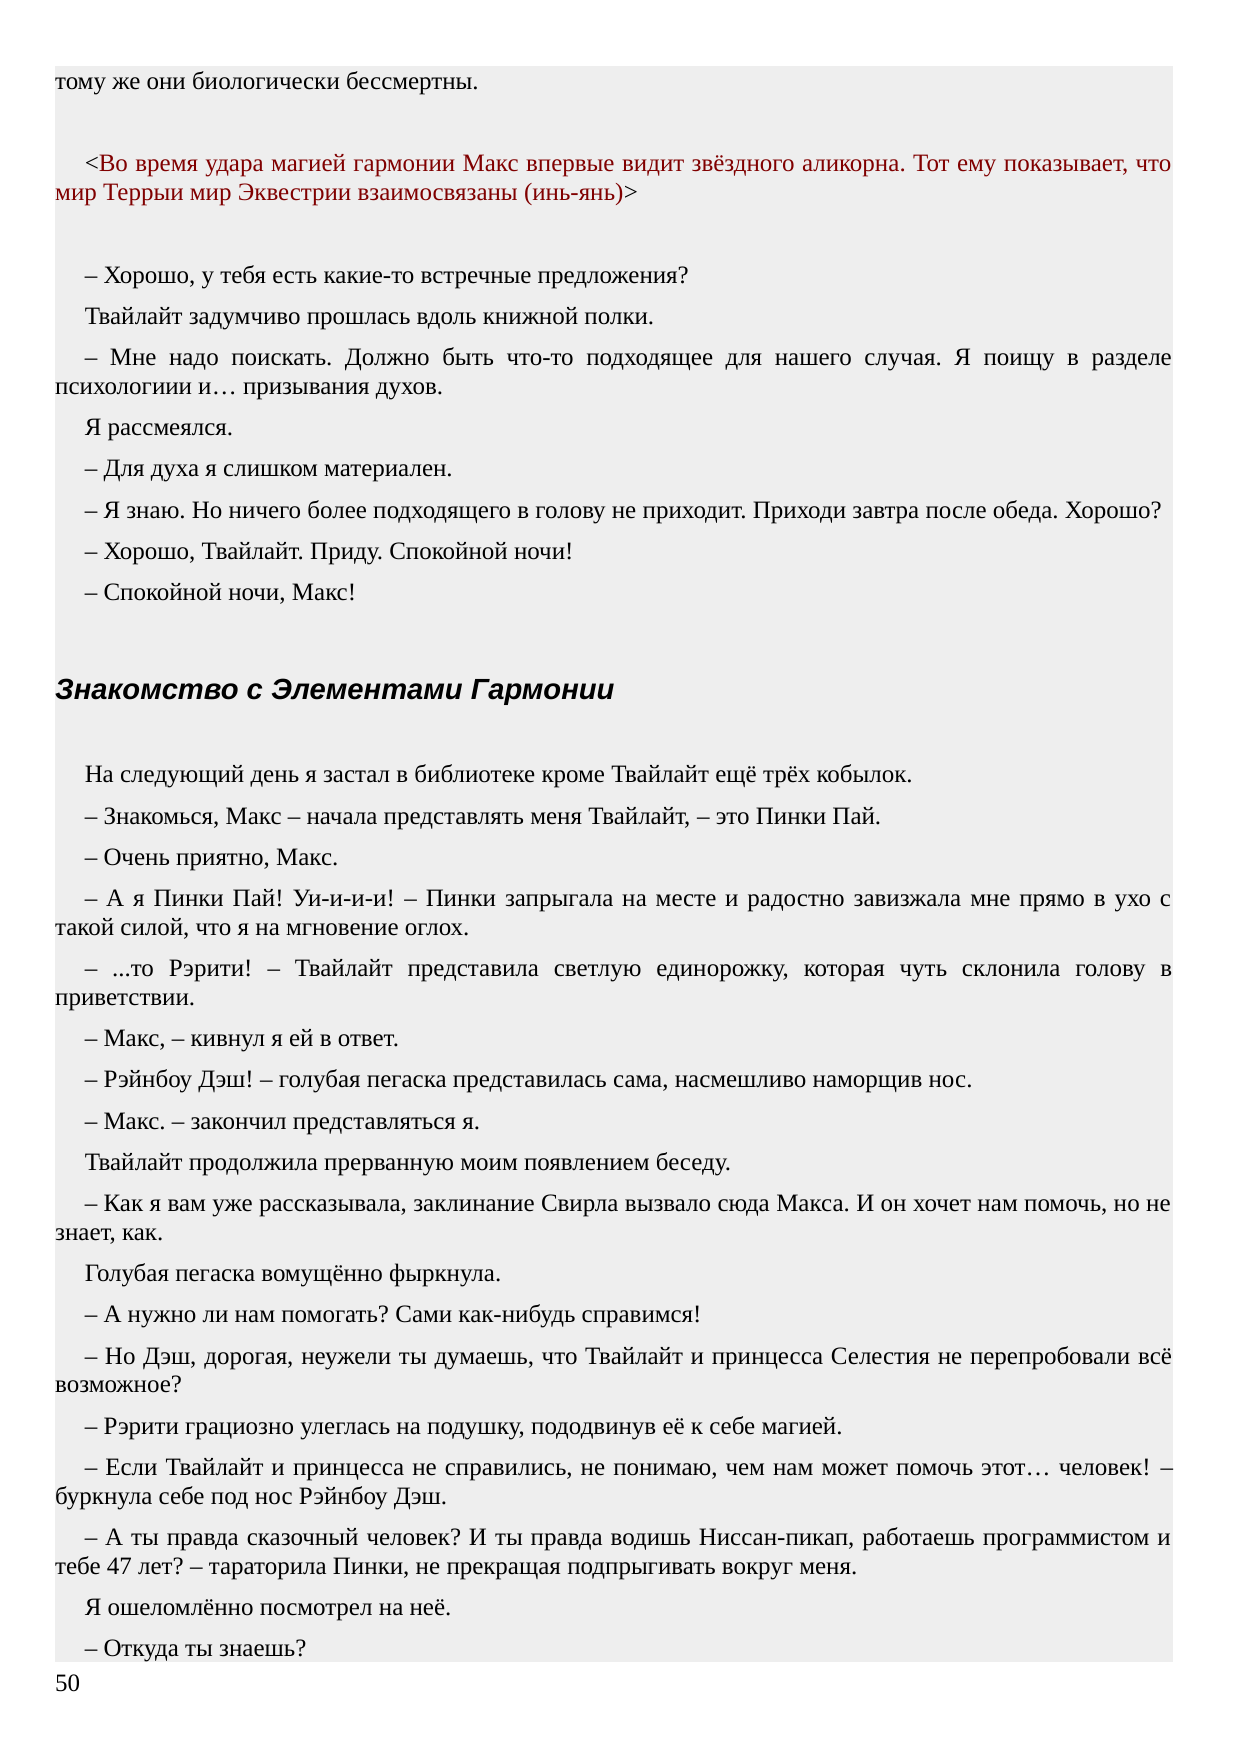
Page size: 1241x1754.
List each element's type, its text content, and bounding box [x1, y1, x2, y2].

text – А я Пинки Пай! Уи-и-и-и! – Пинки запрыгала на месте и радостно завизжала мне прямо в ухо с такой силой, что я на мгновение оглох. [55, 883, 1173, 941]
text – ...то Рэрити! – Твайлайт представила светлую единорожку, которая чуть склонила голову в приветствии. [55, 953, 1173, 1011]
text Твайлайт продолжила прерванную моим появлением беседу. [55, 1147, 1173, 1176]
text – Но Дэш, дорогая, неужели ты думаешь, что Твайлайт и принцесса Селестия не перепробовали всё возможное? [55, 1341, 1173, 1398]
text – А нужно ли нам помогать? Сами как-нибудь справимся! [55, 1299, 1173, 1328]
text <Во время удара магией гармонии Макс впервые видит звёздного аликорна. Тот ему показывает, что мир Террыи мир Эквестрии взаимосвязаны (инь-янь)> [55, 148, 1173, 206]
text – Если Твайлайт и принцесса не справились, не понимаю, чем нам может помочь этот… человек! – буркнула себе под нос Рэйнбоу Дэш. [55, 1452, 1173, 1509]
text – Для духа я слишком материален. [55, 453, 1173, 482]
text – Спокойной ночи, Макс! [55, 577, 1173, 606]
text – Откуда ты знаешь? [55, 1633, 1173, 1662]
text – Макс, – кивнул я ей в ответ. [55, 1023, 1173, 1052]
text – Макс. – закончил представляться я. [55, 1106, 1173, 1134]
text – Знакомься, Макс – начала представлять меня Твайлайт, – это Пинки Пай. [55, 801, 1173, 829]
text – Очень приятно, Макс. [55, 842, 1173, 871]
text – Мне надо поискать. Должно быть что-то подходящее для нашего случая. Я поищу в разделе психологиии и… призывания духов. [55, 342, 1173, 400]
text – Рэрити грациозно улеглась на подушку, пододвинув её к себе магией. [55, 1411, 1173, 1439]
text – Рэйнбоу Дэш! – голубая пегаска представилась сама, насмешливо наморщив нос. [55, 1064, 1173, 1093]
text тому же они биологически бессмертны. [55, 66, 1173, 95]
text – Я знаю. Но ничего более подходящего в голову не приходит. Приходи завтра после обеда. Хорошо? [55, 495, 1173, 523]
text – Хорошо, Твайлайт. Приду. Спокойной ночи! [55, 536, 1173, 565]
text – Хорошо, у тебя есть какие-то встречные предложения? [55, 260, 1173, 288]
subtitle Знакомство с Элементами Гармонии [55, 672, 1173, 706]
text Я рассмеялся. [55, 412, 1173, 441]
text Я ошеломлённо посмотрел на неё. [55, 1592, 1173, 1621]
text Голубая пегаска вомущённо фыркнула. [55, 1258, 1173, 1287]
text – Как я вам уже рассказывала, заклинание Свирла вызвало сюда Макса. И он хочет нам помочь, но не знает, как. [55, 1188, 1173, 1246]
text – А ты правда сказочный человек? И ты правда водишь Ниссан-пикап, работаешь программистом и тебе 47 лет? – тараторила Пинки, не прекращая подпрыгивать вокруг меня. [55, 1522, 1173, 1579]
text На следующий день я застал в библиотеке кроме Твайлайт ещё трёх кобылок. [55, 759, 1173, 788]
text Твайлайт задумчиво прошлась вдоль книжной полки. [55, 301, 1173, 330]
